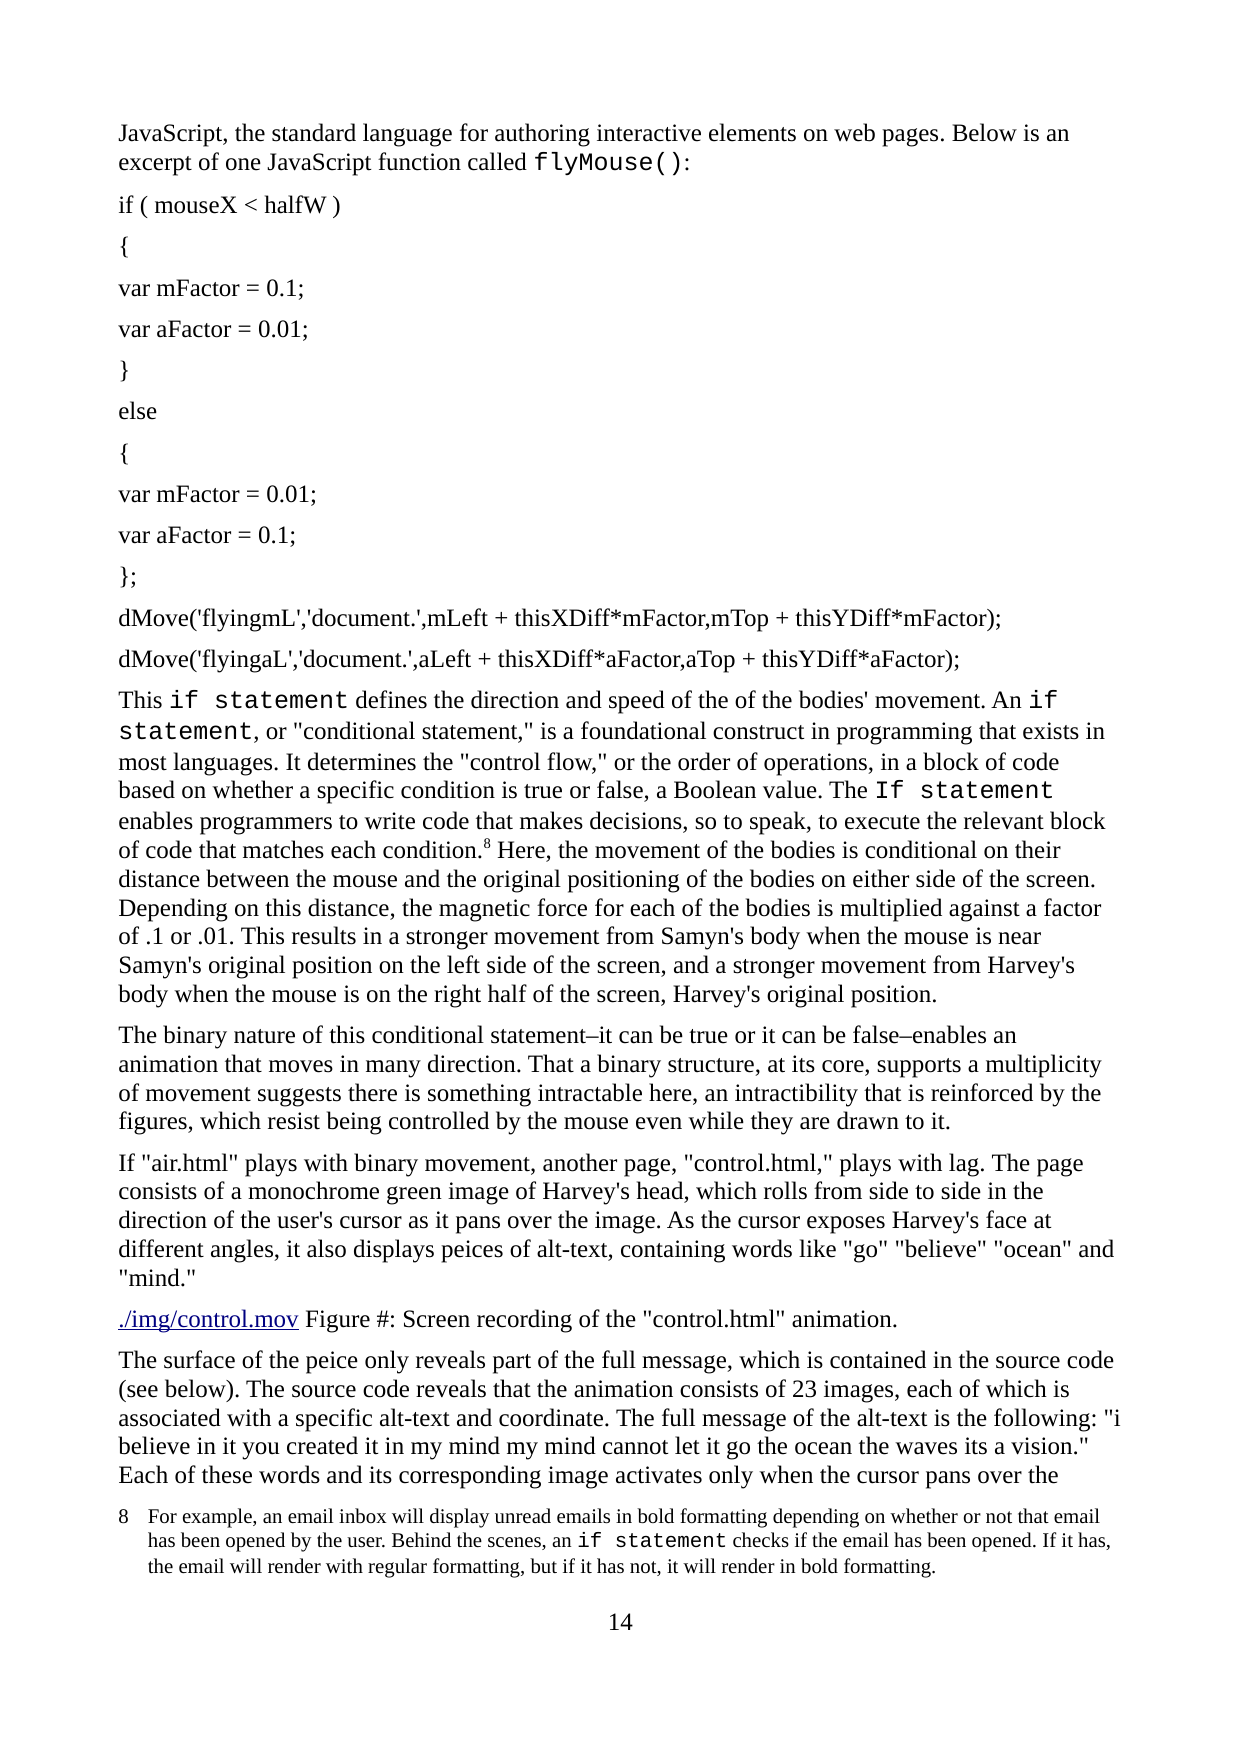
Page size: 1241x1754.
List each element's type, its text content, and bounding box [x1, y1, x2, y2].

text var aFactor = 0.01; [118, 314, 1122, 343]
text if ( mouseX < halfW ) [118, 190, 1122, 219]
text { [118, 438, 1122, 466]
text }; [118, 561, 1122, 590]
text dMove('flyingmL','document.',mLeft + thisXDiff*mFactor,mTop + thisYDiff*mFactor); [118, 603, 1122, 631]
text { [118, 231, 1122, 260]
text For example, an email inbox will display unread emails in bold formatting depending on whether or not that email has been opened by the user. Behind the scenes, an if statement checks if the email has been opened. If it has, the email will render with regular formatting, but if it has not, it will render in bold formatting. [118, 1504, 1122, 1578]
text var aFactor = 0.1; [118, 520, 1122, 549]
text var mFactor = 0.1; [118, 273, 1122, 301]
text The binary nature of this conditional statement–it can be true or it can be false–enables an animation that moves in many direction. That a binary structure, at its core, supports a multiplicity of movement suggests there is something intractable here, an intractibility that is reinforced by the figures, which resist being controlled by the mouse even while they are drawn to it. [118, 1020, 1122, 1135]
text This if statement defines the direction and speed of the of the bodies' movement. An if statement, or "conditional statement," is a foundational construct in programming that exists in most languages. It determines the "control flow," or the order of operations, in a block of code based on whether a specific condition is true or false, a Boolean value. The If statement enables programmers to write code that makes decisions, so to speak, to execute the relevant block of code that matches each condition. Here, the movement of the bodies is conditional on their distance between the mouse and the original positioning of the bodies on either side of the screen. Depending on this distance, the magnetic force for each of the bodies is multiplied against a factor of .1 or .01. This results in a stronger movement from Samyn's body when the mouse is near Samyn's original position on the left side of the screen, and a stronger movement from Harvey's body when the mouse is on the right half of the screen, Harvey's original position. [118, 685, 1122, 1008]
text else [118, 396, 1122, 425]
text } [118, 355, 1122, 384]
text var mFactor = 0.01; [118, 479, 1122, 508]
text If "air.html" plays with binary movement, another page, "control.html," plays with lag. The page consists of a monochrome green image of Harvey's head, which rolls from side to side in the direction of the user's cursor as it pans over the image. As the cursor exposes Harvey's face at different angles, it also displays peices of alt-text, containing words like "go" "believe" "ocean" and "mind." [118, 1148, 1122, 1291]
text JavaScript, the standard language for authoring interactive elements on web pages. Below is an excerpt of one JavaScript function called flyMouse(): [118, 118, 1122, 178]
text The surface of the peice only reveals part of the full message, which is contained in the source code (see below). The source code reveals that the animation consists of 23 images, each of which is associated with a specific alt-text and coordinate. The full message of the alt-text is the following: "i believe in it you created it in my mind my mind cannot let it go the ocean the waves its a vision." Each of these words and its corresponding image activates only when the cursor pans over the [118, 1345, 1122, 1489]
text ./img/control.mov Figure #: Screen recording of the "control.html" animation. [118, 1304, 1122, 1333]
text dMove('flyingaL','document.',aLeft + thisXDiff*aFactor,aTop + thisYDiff*aFactor); [118, 644, 1122, 673]
